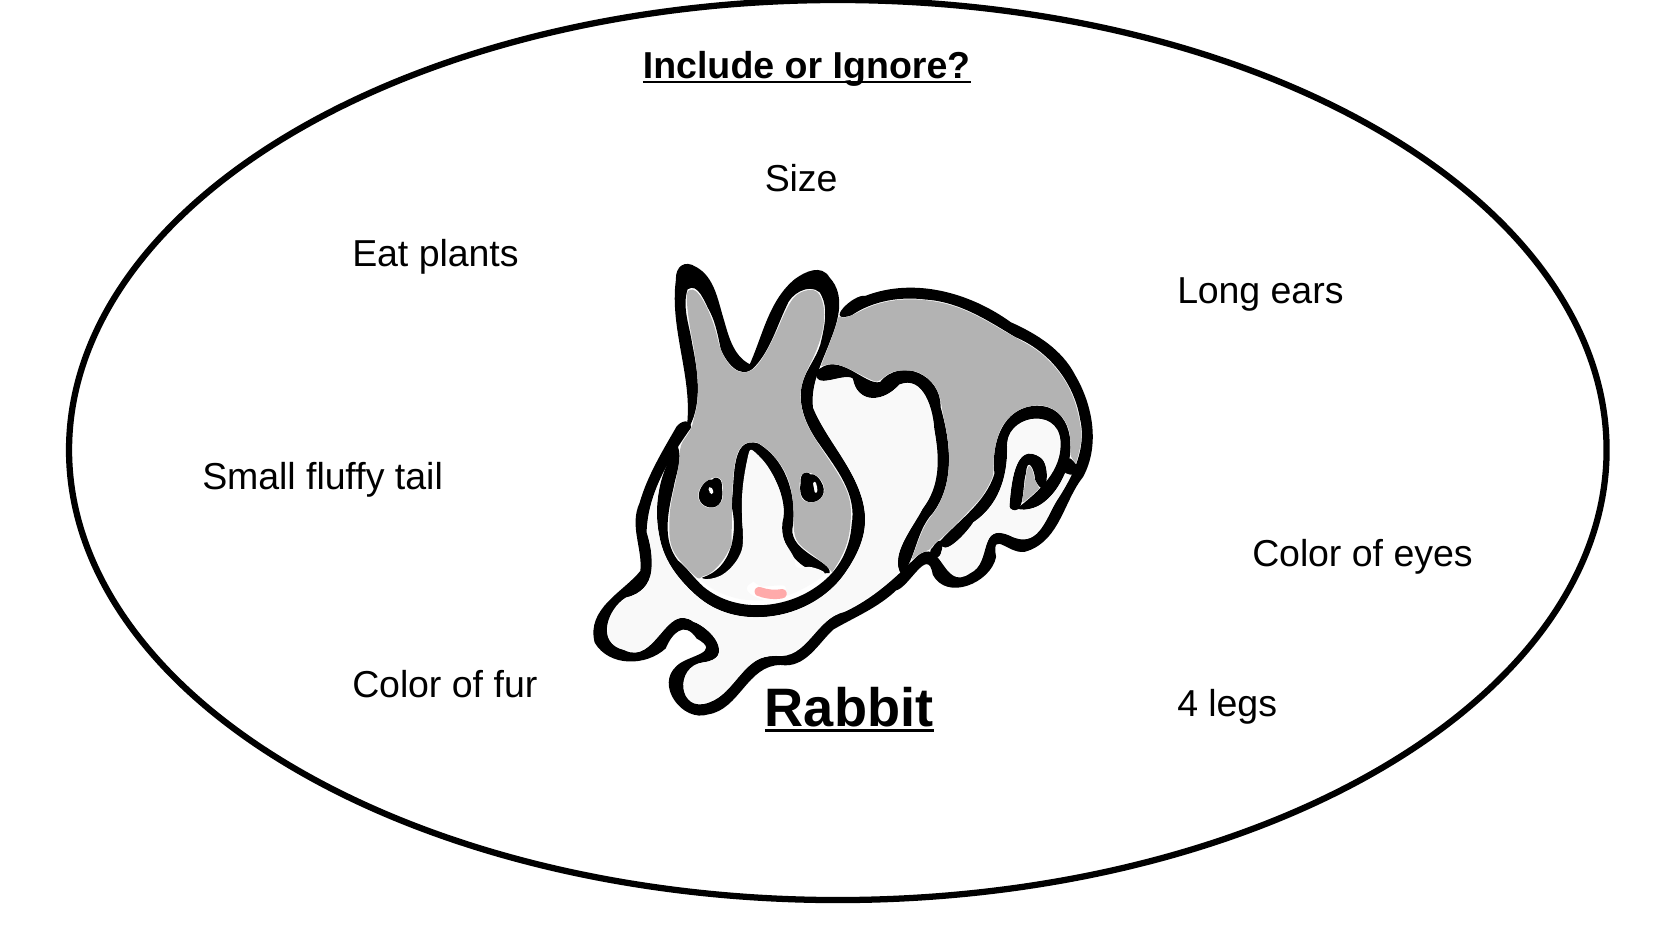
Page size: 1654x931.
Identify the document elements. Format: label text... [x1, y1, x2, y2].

text_box Eat plants [337, 225, 534, 282]
text_box Rabbit [750, 670, 953, 788]
text_box Small fluffy tail [187, 447, 458, 505]
text_box Include or Ignore? [628, 37, 986, 95]
picture [495, 187, 1201, 738]
text_box Size [750, 150, 853, 207]
text_box Long ears [1162, 262, 1359, 320]
text_box Color of fur [337, 655, 553, 713]
text_box Color of eyes [1237, 525, 1488, 582]
text_box 4 legs [1162, 675, 1292, 732]
